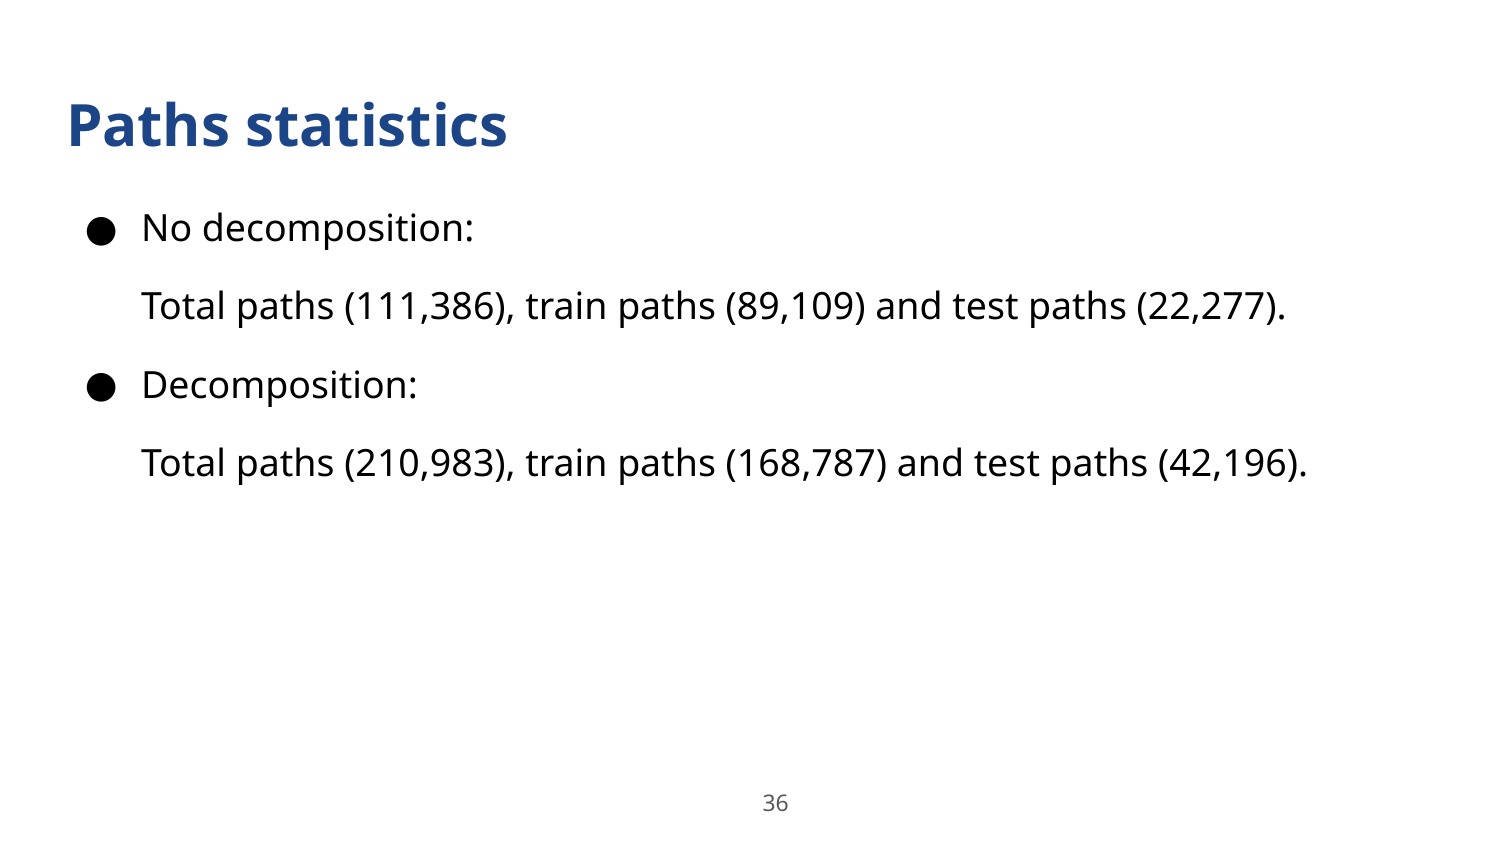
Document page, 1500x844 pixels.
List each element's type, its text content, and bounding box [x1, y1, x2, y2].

title Paths statistics [51, 72, 1449, 167]
list No decomposition: Total paths (111,386), train paths (89,109) and test paths (22,277). Decomposition: Total paths (210,983), train paths (168,787) and test paths (42,196). [51, 189, 1449, 750]
slide_number [714, 771, 805, 837]
